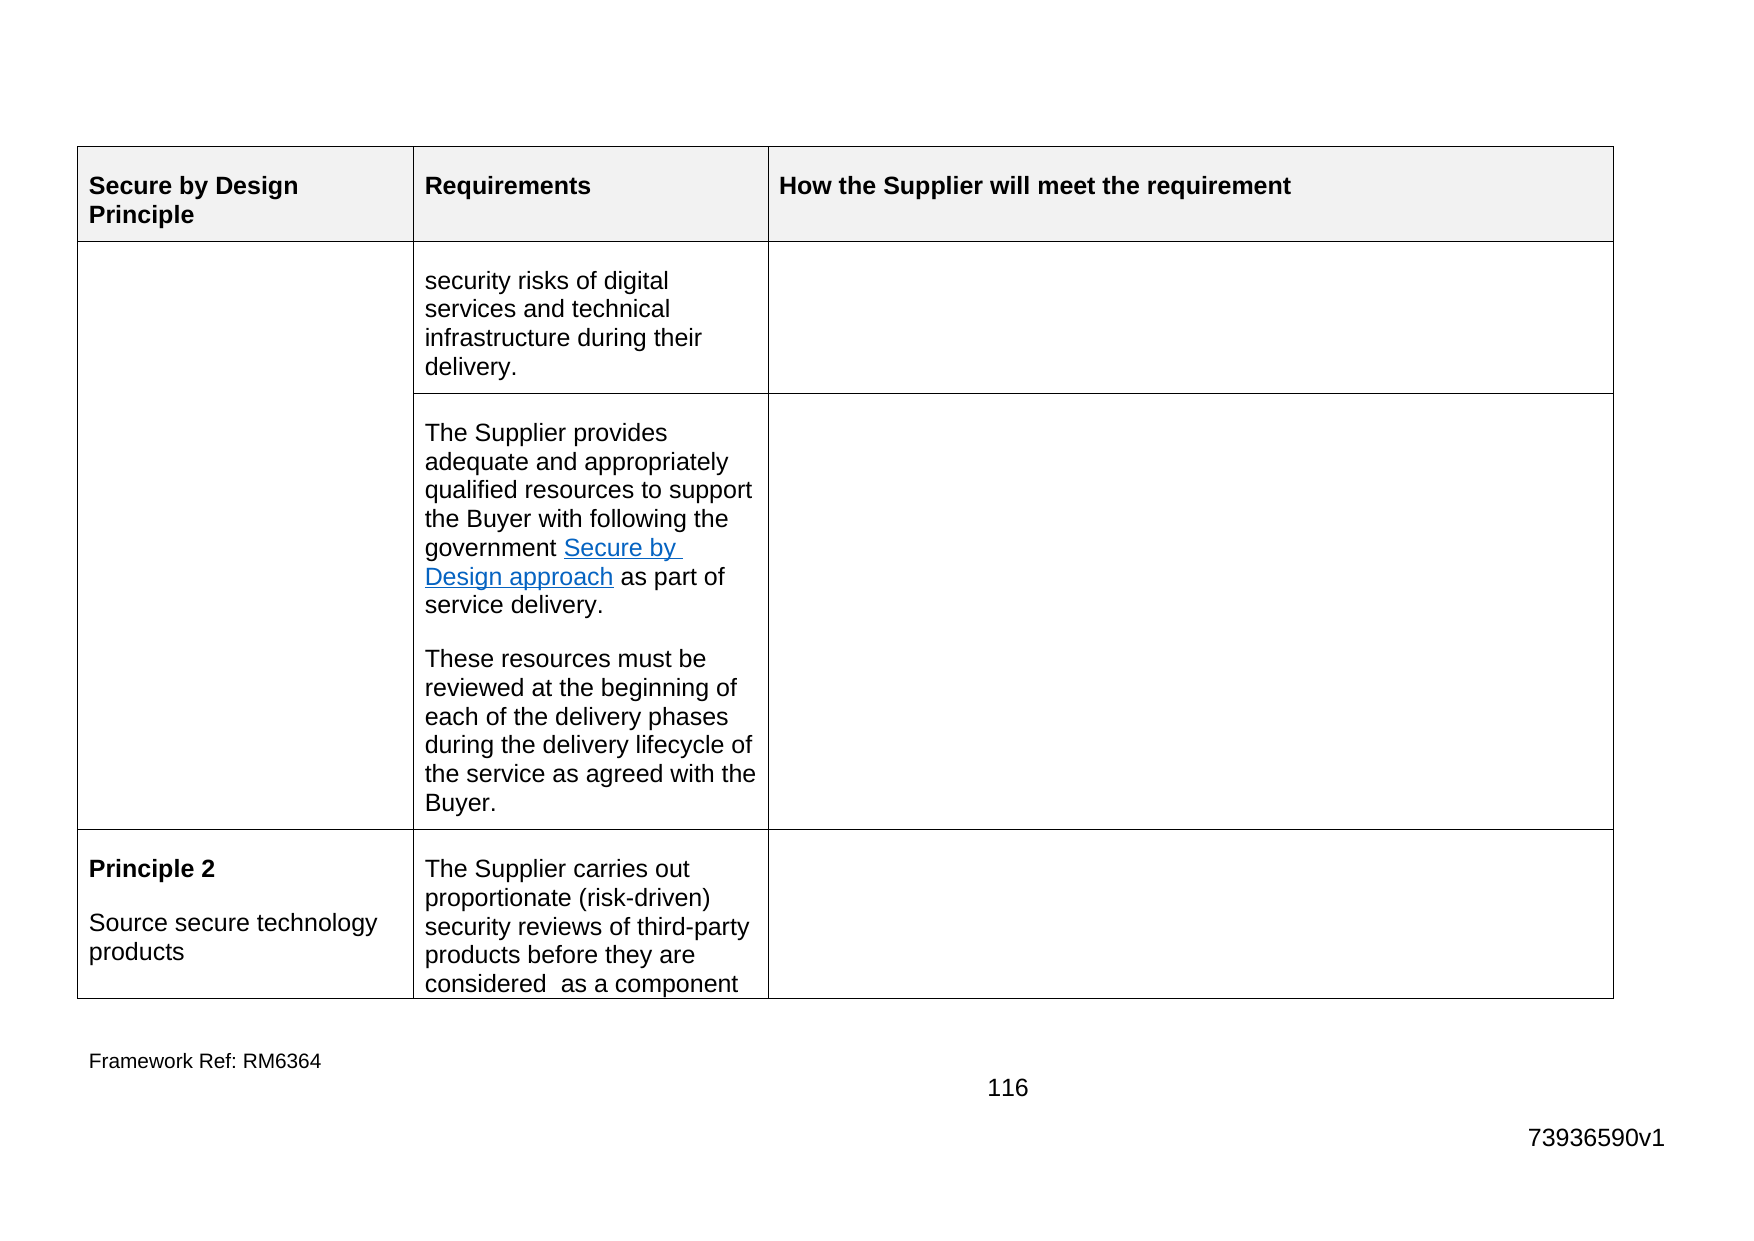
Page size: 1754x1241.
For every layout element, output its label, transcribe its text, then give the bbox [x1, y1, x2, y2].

table_header How the Supplier will meet the requirement [769, 147, 1613, 241]
table_cell [769, 394, 1613, 829]
table_cell The Supplier carries out proportionate (risk-driven) security reviews of third-party products before they are considered as a component [414, 830, 768, 998]
table_cell security risks of digital services and technical infrastructure during their delivery. [414, 242, 768, 393]
table_header Secure by Design Principle [78, 147, 413, 241]
table_cell The Supplier provides adequate and appropriately qualified resources to support the Buyer with following the government Secure by Design approach as part of service delivery. These resources must be reviewed at the beginning of each of the delivery phases during the delivery lifecycle of the service as agreed with the Buyer. [414, 394, 768, 829]
table_cell [769, 242, 1613, 393]
table_cell Principle 2 Source secure technology products [78, 830, 413, 998]
table_cell [769, 830, 1613, 998]
table_header Requirements [414, 147, 768, 241]
table_cell [78, 242, 413, 829]
